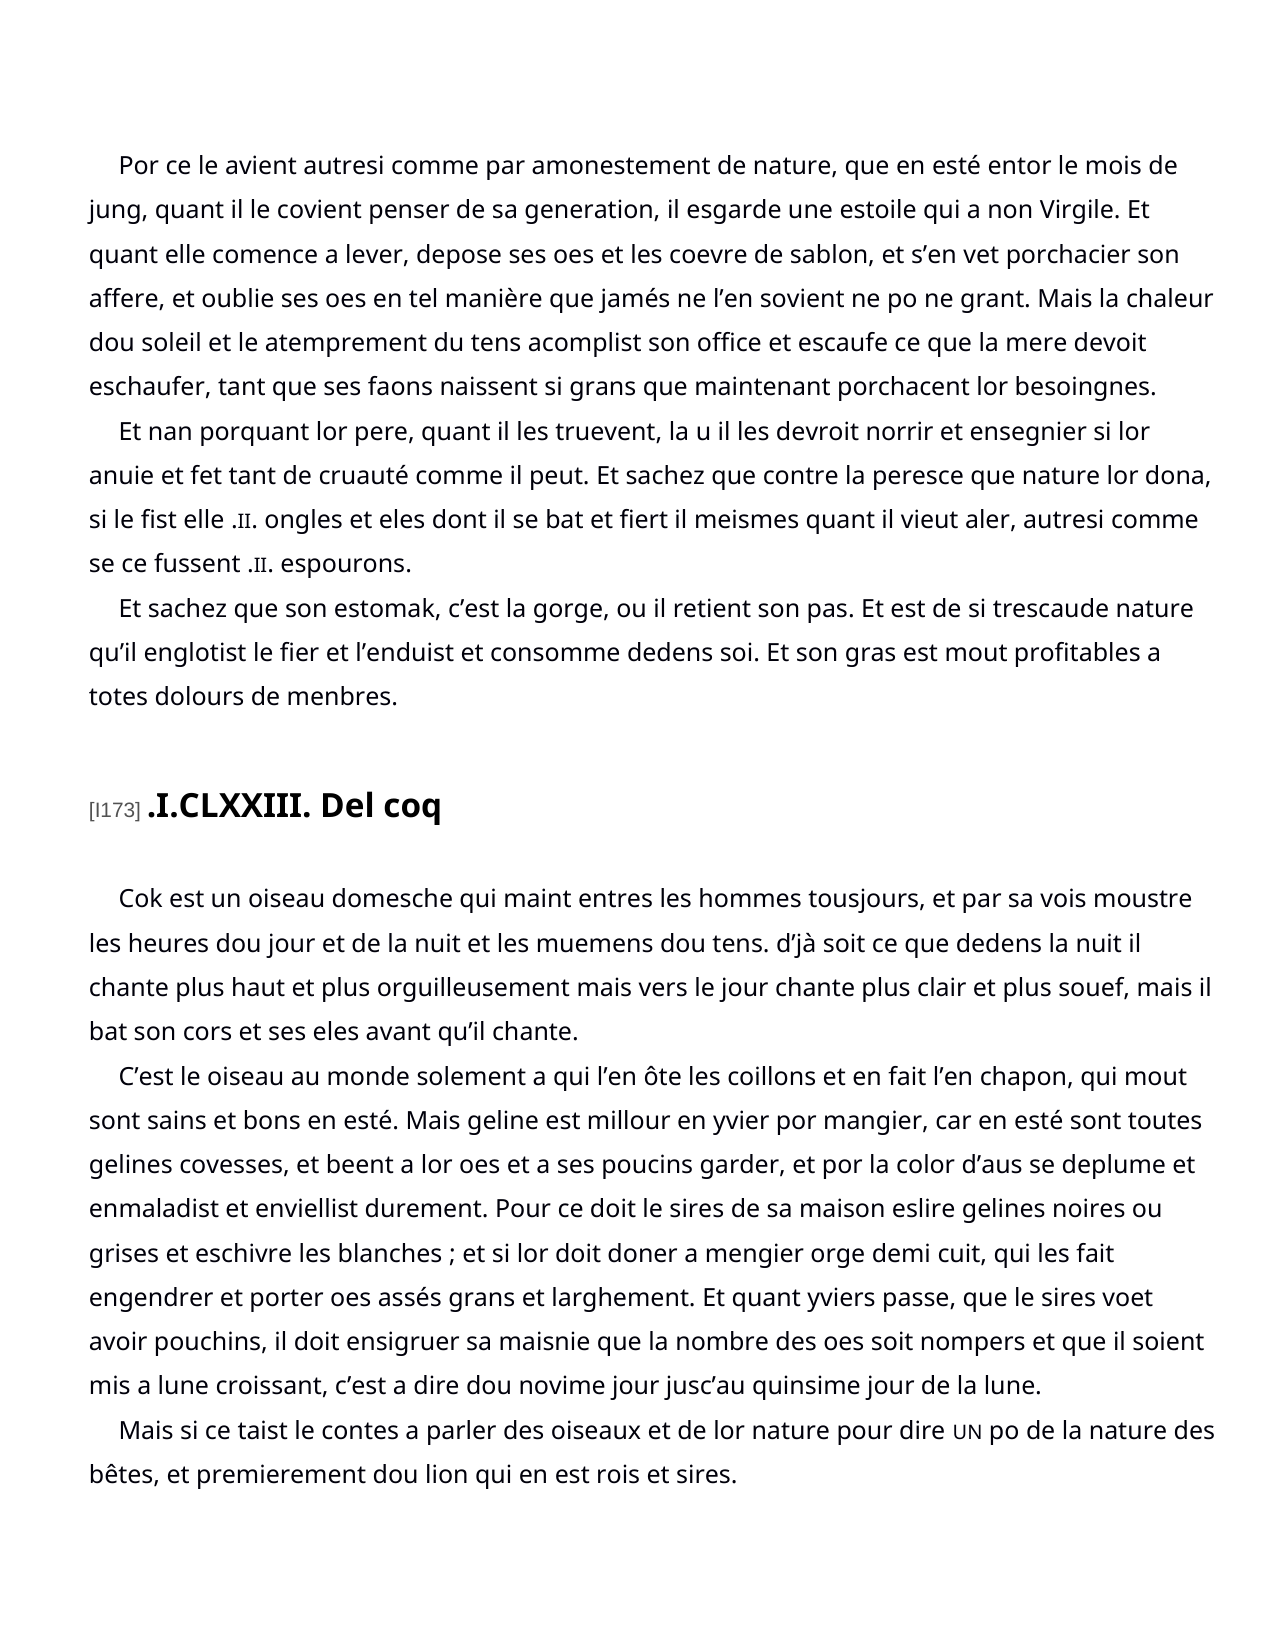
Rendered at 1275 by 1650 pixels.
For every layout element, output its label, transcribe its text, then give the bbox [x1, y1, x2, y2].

text Cok est un oiseau domesche qui maint entres les hommes tousjours, et par sa vois moustre les heures dou jour et de la nuit et les muemens dou tens. d’jà soit ce que dedens la nuit il chante plus haut et plus orguilleusement mais vers le jour chante plus clair et plus souef, mais il bat son cors et ses eles avant qu’il chante. [89, 881, 1216, 1048]
subtitle [I173] .I.CLXXIII. Del coq [89, 782, 1216, 828]
text Mais si ce taist le contes a parler des oiseaux et de lor nature pour dire un po de la nature des bêtes, et premierement dou lion qui en est rois et sires. [89, 1412, 1216, 1491]
text C’est le oiseau au monde solement a qui l’en ôte les coillons et en fait l’en chapon, qui mout sont sains et bons en esté. Mais geline est millour en yvier por mangier, car en esté sont toutes gelines covesses, et beent a lor oes et a ses poucins garder, et por la color d’aus se deplume et enmaladist et enviellist durement. Pour ce doit le sires de sa maison eslire gelines noires ou grises et eschivre les blanches ; et si lor doit doner a mengier orge demi cuit, qui les fait engendrer et porter oes assés grans et larghement. Et quant yviers passe, que le sires voet avoir pouchins, il doit ensigruer sa maisnie que la nombre des oes soit nompers et que il soient mis a lune croissant, c’est a dire dou novime jour jusc’au quinsime jour de la lune. [89, 1058, 1216, 1402]
text Por ce le avient autresi comme par amonestement de nature, que en esté entor le mois de jung, quant il le covient penser de sa generation, il esgarde une estoile qui a non Virgile. Et quant elle comence a lever, depose ses oes et les coevre de sablon, et s’en vet porchacier son affere, et oublie ses oes en tel manière que jamés ne l’en sovient ne po ne grant. Mais la chaleur dou soleil et le atemprement du tens acomplist son office et escaufe ce que la mere devoit eschaufer, tant que ses faons naissent si grans que maintenant porchacent lor besoingnes. [89, 148, 1216, 403]
text Et nan porquant lor pere, quant il les truevent, la u il les devroit norrir et ensegnier si lor anuie et fet tant de cruauté comme il peut. Et sachez que contre la peresce que nature lor dona, si le fist elle .ii. ongles et eles dont il se bat et fiert il meismes quant il vieut aler, autresi comme se ce fussent .ii. espourons. [89, 413, 1216, 580]
text Et sachez que son estomak, c’est la gorge, ou il retient son pas. Et est de si trescaude nature qu’il englotist le fier et l’enduist et consomme dedens soi. Et son gras est mout profitables a totes dolours de menbres. [89, 590, 1216, 713]
